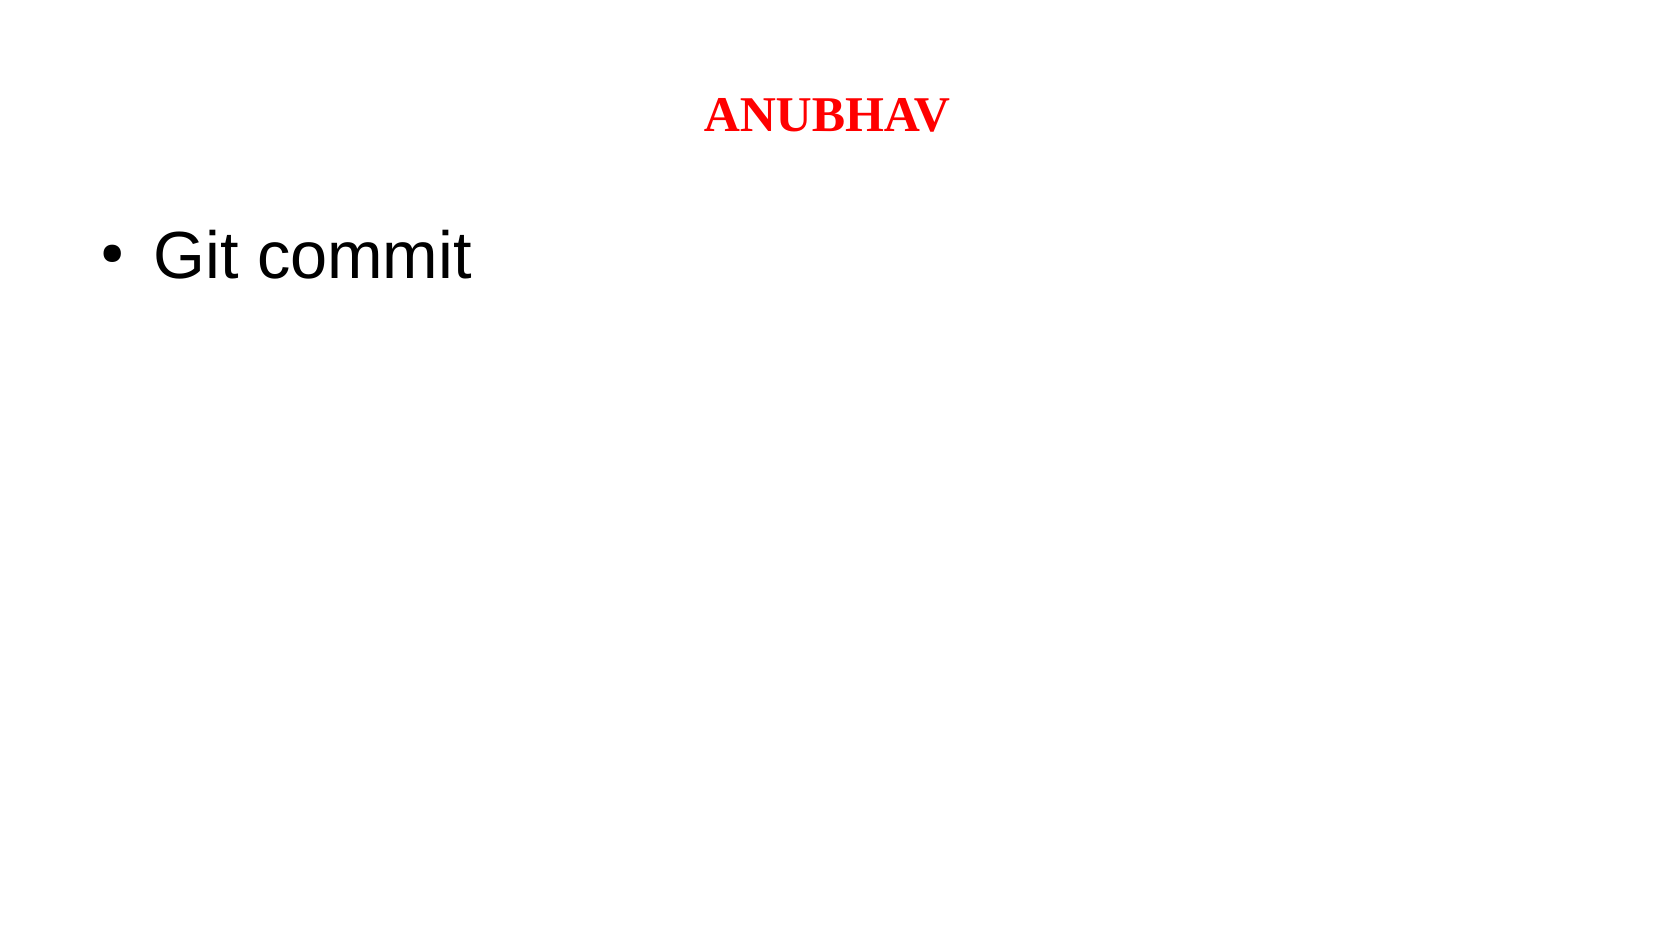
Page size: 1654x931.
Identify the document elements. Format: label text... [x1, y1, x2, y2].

list Git commit [82, 217, 1571, 758]
title ANUBHAV [82, 37, 1571, 193]
